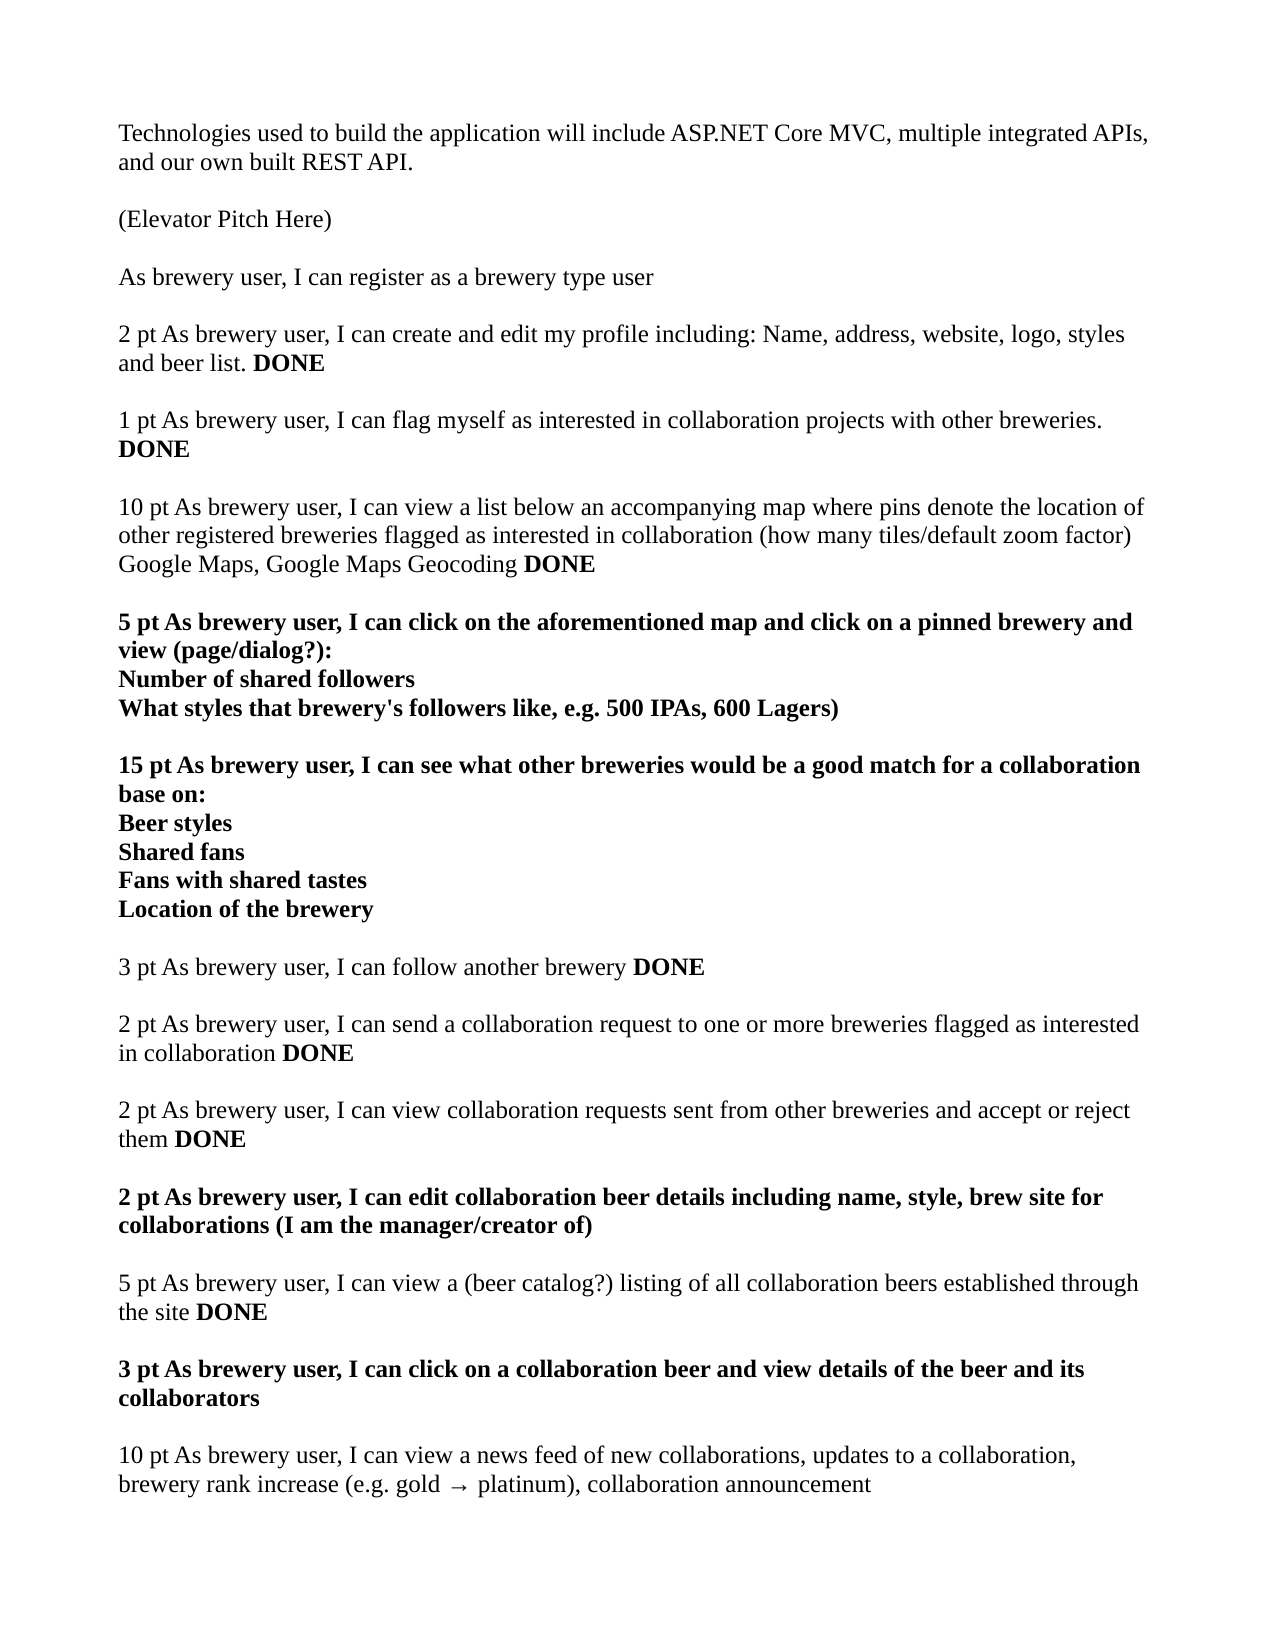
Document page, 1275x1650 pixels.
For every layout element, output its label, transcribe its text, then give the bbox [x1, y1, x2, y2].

text Technologies used to build the application will include ASP.NET Core MVC, multiple integrated APIs, and our own built REST API. (Elevator Pitch Here) As brewery user, I can register as a brewery type user 2 pt As brewery user, I can create and edit my profile including: Name, address, website, logo, styles and beer list. DONE 1 pt As brewery user, I can flag myself as interested in collaboration projects with other breweries. DONE 10 pt As brewery user, I can view a list below an accompanying map where pins denote the location of other registered breweries flagged as interested in collaboration (how many tiles/default zoom factor) Google Maps, Google Maps Geocoding DONE 5 pt As brewery user, I can click on the aforementioned map and click on a pinned brewery and view (page/dialog?): Number of shared followers What styles that brewery's followers like, e.g. 500 IPAs, 600 Lagers) 15 pt As brewery user, I can see what other breweries would be a good match for a collaboration base on: Beer styles Shared fans Fans with shared tastes Location of the brewery 3 pt As brewery user, I can follow another brewery DONE 2 pt As brewery user, I can send a collaboration request to one or more breweries flagged as interested in collaboration DONE 2 pt As brewery user, I can view collaboration requests sent from other breweries and accept or reject them DONE 2 pt As brewery user, I can edit collaboration beer details including name, style, brew site for collaborations (I am the manager/creator of) 5 pt As brewery user, I can view a (beer catalog?) listing of all collaboration beers established through the site DONE 3 pt As brewery user, I can click on a collaboration beer and view details of the beer and its collaborators 10 pt As brewery user, I can view a news feed of new collaborations, updates to a collaboration, brewery rank increase (e.g. gold → platinum), collaboration announcement [118, 118, 1157, 1527]
